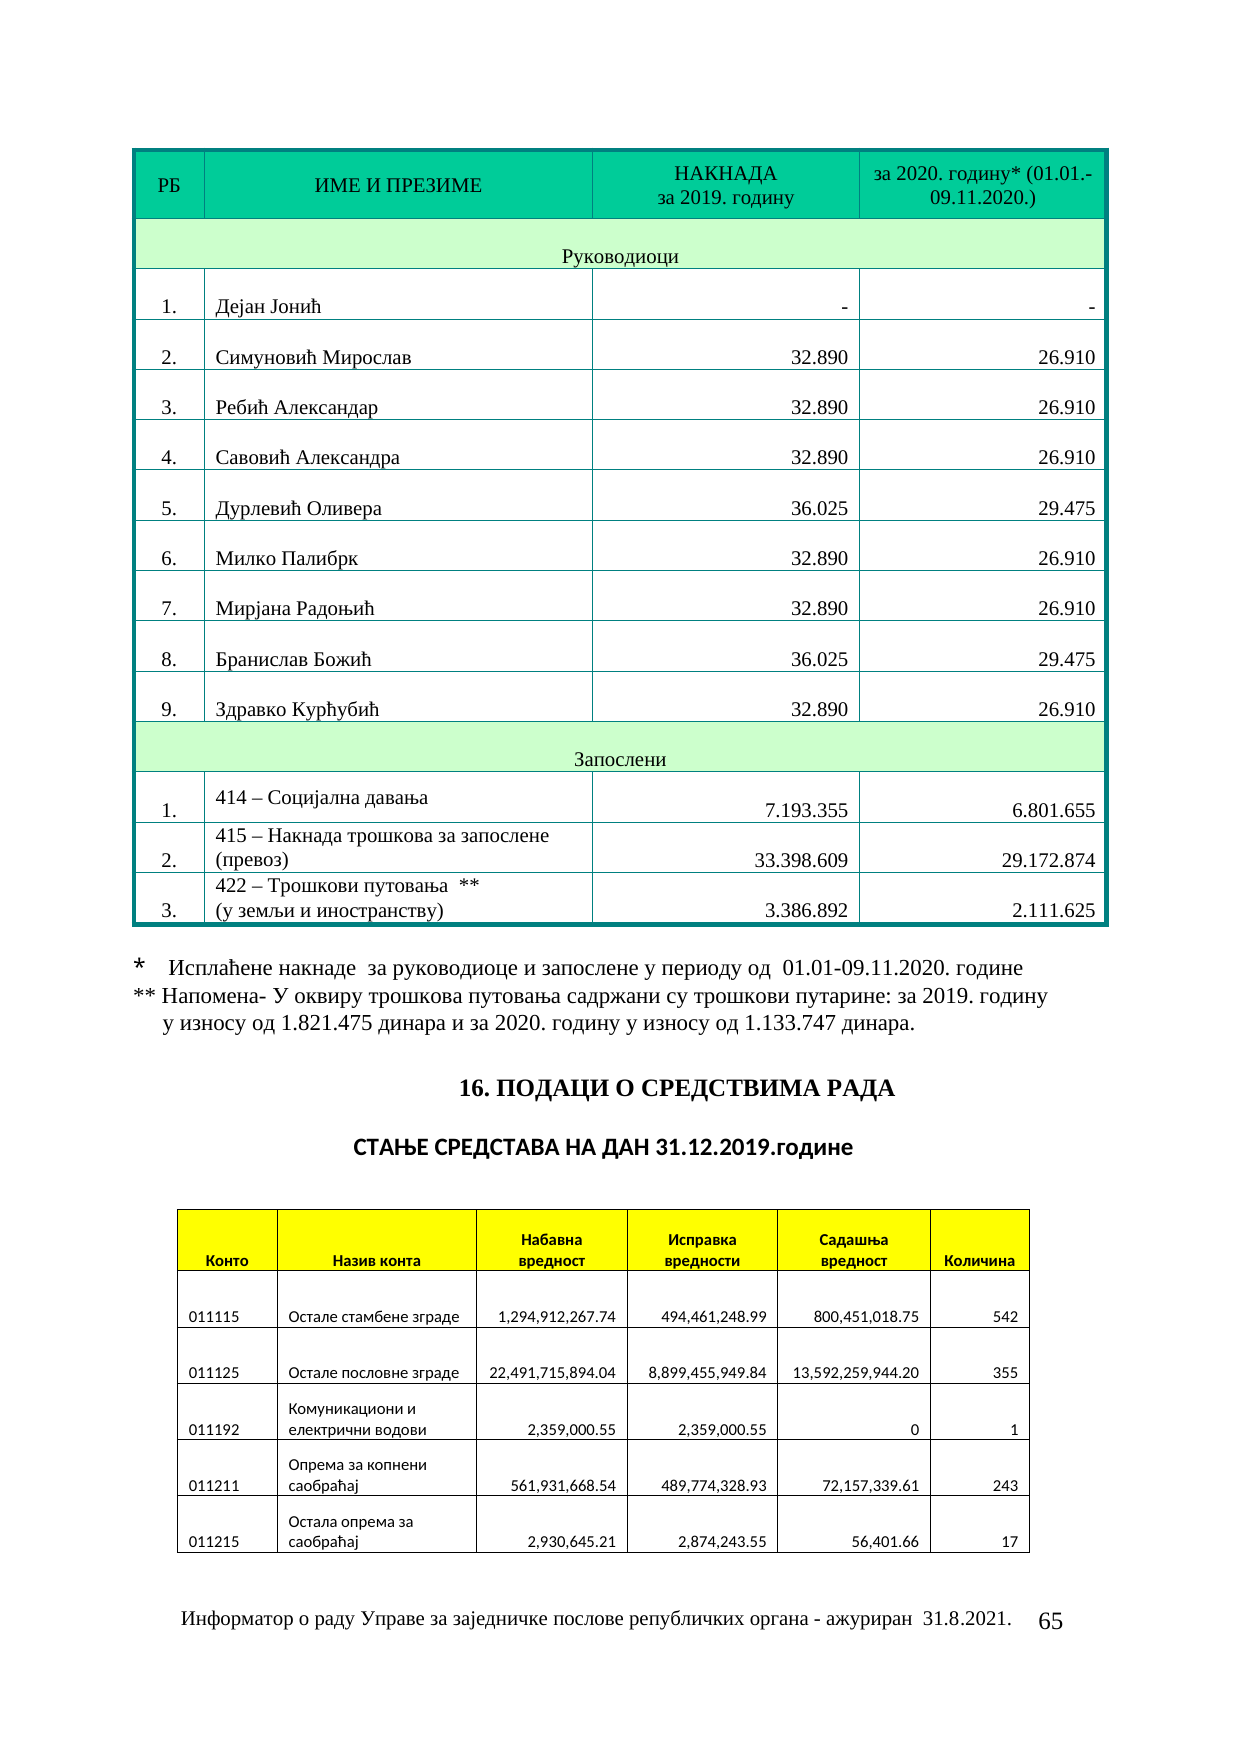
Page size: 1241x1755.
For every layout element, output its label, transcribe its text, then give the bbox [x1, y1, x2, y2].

table_cell Савовић Александра [205, 420, 592, 469]
table_cell 7.193.355 [593, 772, 859, 822]
table_cell 26.910 [860, 521, 1104, 570]
table_cell 29.475 [860, 621, 1104, 671]
table_cell 2,359,000.55 [477, 1384, 627, 1439]
table_cell [930, 1185, 1029, 1209]
table_cell 1 [931, 1384, 1029, 1439]
table_cell 1. [136, 269, 204, 318]
table_cell Назив конта [278, 1210, 476, 1270]
table_cell 0 [778, 1384, 930, 1439]
table_header [930, 1131, 1029, 1161]
table_cell [778, 1185, 930, 1209]
table_cell - [860, 269, 1104, 318]
table_cell 011115 [178, 1271, 277, 1327]
table_cell Руководиоци [136, 219, 1104, 268]
table_header ИМЕ И ПРЕЗИМЕ [205, 152, 592, 218]
table_cell [476, 1185, 627, 1209]
table_cell Дејан Јонић [205, 269, 592, 318]
table_cell Исправка вредности [628, 1210, 777, 1270]
table_cell 8. [136, 621, 204, 671]
table_cell 011192 [178, 1384, 277, 1439]
table_cell 7. [136, 571, 204, 620]
table_cell 26.910 [860, 320, 1104, 369]
table_header РБ [136, 152, 204, 218]
table_cell 415 – Накнада трошкова за запослене (превоз) [205, 823, 592, 872]
table_cell 414 – Социјална давања [205, 772, 592, 822]
table_cell 26.910 [860, 370, 1104, 419]
table_cell 2. [136, 823, 204, 872]
table_header СТАЊЕ СРЕДСТАВА НА ДАН 31.12.2019.године [277, 1131, 930, 1161]
table_cell Милко Палибрк [205, 521, 592, 570]
table_cell Количина [931, 1210, 1029, 1270]
table_cell [476, 1161, 627, 1185]
table_cell 13,592,259,944.20 [778, 1328, 930, 1383]
table_cell 32.890 [593, 370, 859, 419]
table_cell 494,461,248.99 [628, 1271, 777, 1327]
table_cell 4. [136, 420, 204, 469]
table_cell 6.801.655 [860, 772, 1104, 822]
table_cell 243 [931, 1440, 1029, 1495]
table_cell Здравко Курћубић [205, 672, 592, 721]
table_cell 011215 [178, 1496, 277, 1552]
table_cell 3.386.892 [593, 873, 859, 922]
table_cell 72,157,339.61 [778, 1440, 930, 1495]
table_cell 32.890 [593, 672, 859, 721]
table_cell 2.111.625 [860, 873, 1104, 922]
table_cell [778, 1161, 930, 1185]
table_cell [177, 1185, 277, 1209]
table_cell 800,451,018.75 [778, 1271, 930, 1327]
table_cell 29.172.874 [860, 823, 1104, 872]
table_cell 2,930,645.21 [477, 1496, 627, 1552]
table_cell 36.025 [593, 621, 859, 671]
table_cell Конто [178, 1210, 277, 1270]
table_cell 1. [136, 772, 204, 822]
table_cell Опрема за копнени саобраћај [278, 1440, 476, 1495]
table_cell [627, 1161, 778, 1185]
table_cell Комуникациони и електрични водови [278, 1384, 476, 1439]
table_cell 011211 [178, 1440, 277, 1495]
table_cell 29.475 [860, 470, 1104, 520]
table_cell 2. [136, 320, 204, 369]
table_cell Мирјана Радоњић [205, 571, 592, 620]
text ** Напомена- У оквиру трошкова путовања садржани су трошкови путарине: за 2019. годину у износу од 1.821.475 динара и за 2020. годину у износу од 1.133.747 динара. [133, 982, 1063, 1035]
table_cell 011125 [178, 1328, 277, 1383]
table_cell 56,401.66 [778, 1496, 930, 1552]
table_cell 422 – Трошкови путовања ** (у земљи и иностранству) [205, 873, 592, 922]
table_cell - [593, 269, 859, 318]
table_cell 26.910 [860, 420, 1104, 469]
table_cell Симуновић Мирослав [205, 320, 592, 369]
table_cell 3. [136, 873, 204, 922]
table_cell [930, 1161, 1029, 1185]
table_cell 36.025 [593, 470, 859, 520]
table_cell [277, 1185, 476, 1209]
table_cell Набавна вредност [477, 1210, 627, 1270]
table_cell 9. [136, 672, 204, 721]
table_header НАКНАДА за 2019. годину [593, 152, 859, 218]
table_cell Запослени [136, 722, 1104, 771]
table_cell 2,874,243.55 [628, 1496, 777, 1552]
table_cell 32.890 [593, 320, 859, 369]
table_cell [177, 1161, 277, 1185]
table_cell Ребић Александар [205, 370, 592, 419]
table_cell [627, 1185, 778, 1209]
table_cell 6. [136, 521, 204, 570]
table_cell 355 [931, 1328, 1029, 1383]
table_cell 26.910 [860, 672, 1104, 721]
table_cell 17 [931, 1496, 1029, 1552]
table_cell 8,899,455,949.84 [628, 1328, 777, 1383]
table_cell 542 [931, 1271, 1029, 1327]
table_cell 561,931,668.54 [477, 1440, 627, 1495]
table_header [177, 1131, 277, 1161]
table_cell 5. [136, 470, 204, 520]
table_cell [277, 1161, 476, 1185]
table_cell Садашња вредност [778, 1210, 930, 1270]
table_cell Бранислав Божић [205, 621, 592, 671]
table_cell 32.890 [593, 420, 859, 469]
text * Исплаћене накнаде за руководиоце и запослене у периоду од 01.01-09.11.2020. године [133, 951, 1063, 982]
table_cell 2,359,000.55 [628, 1384, 777, 1439]
table_cell 32.890 [593, 571, 859, 620]
table_cell 489,774,328.93 [628, 1440, 777, 1495]
table_cell 32.890 [593, 521, 859, 570]
table_cell Остале пословне зграде [278, 1328, 476, 1383]
table_cell Остале стамбене зграде [278, 1271, 476, 1327]
table_cell 33.398.609 [593, 823, 859, 872]
table_cell 22,491,715,894.04 [477, 1328, 627, 1383]
table_cell Остала опрема за саобраћај [278, 1496, 476, 1552]
table_cell 3. [136, 370, 204, 419]
text 16. ПОДАЦИ О СРЕДСТВИМА РАДА [177, 1073, 1063, 1102]
table_header за 2020. годину* (01.01.-09.11.2020.) [860, 152, 1104, 218]
table_cell 1,294,912,267.74 [477, 1271, 627, 1327]
table_cell Дурлевић Оливера [205, 470, 592, 520]
table_cell 26.910 [860, 571, 1104, 620]
